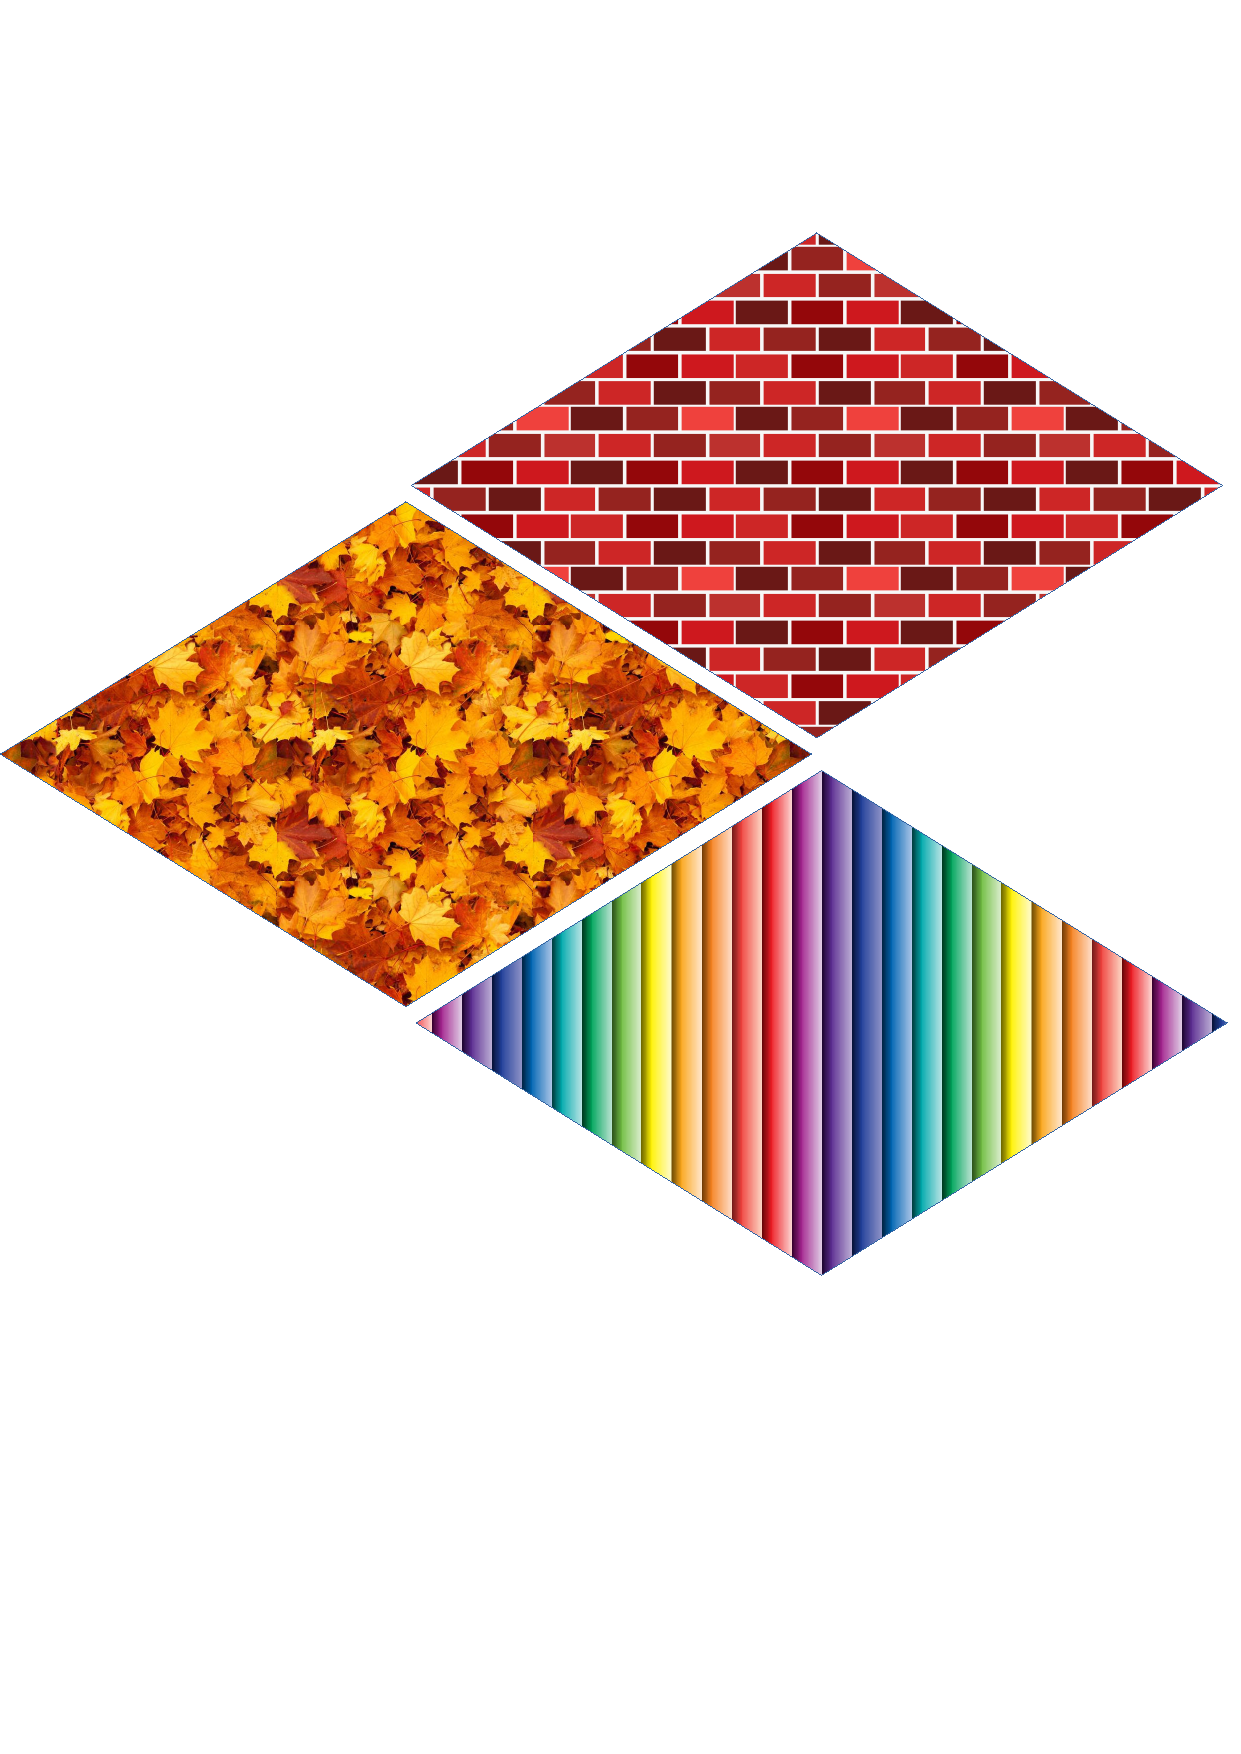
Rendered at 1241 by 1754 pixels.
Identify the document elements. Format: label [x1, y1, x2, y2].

picture [1, 502, 810, 1006]
picture [411, 232, 1223, 737]
picture [417, 770, 1226, 1275]
